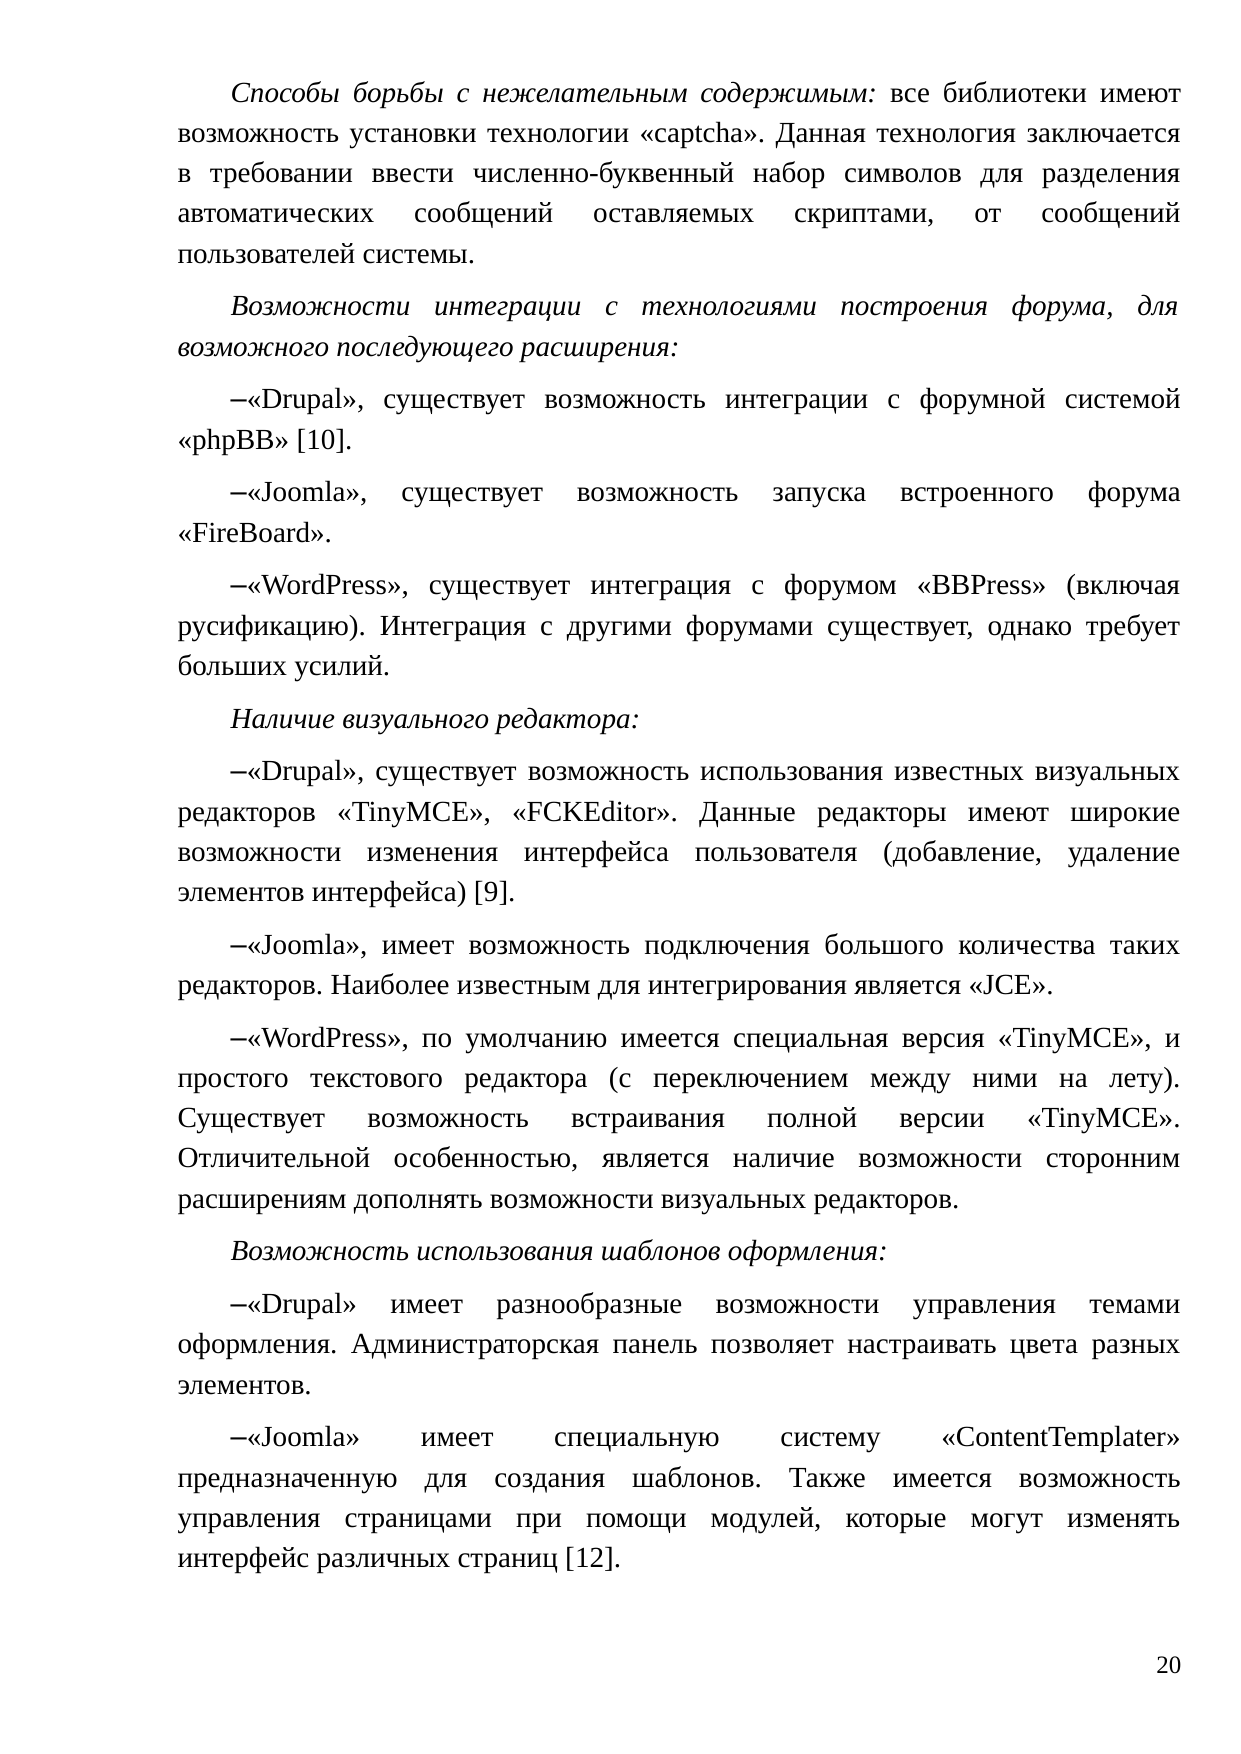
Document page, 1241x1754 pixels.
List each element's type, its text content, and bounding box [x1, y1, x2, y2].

list «WordPress», существует интеграция с форумом «BBPress» (включая русификацию). Интеграция с другими форумами существует, однако требует больших усилий. [177, 567, 1181, 682]
list «Drupal», существует возможность интеграции с форумной системой «phpBB» [10]. [177, 381, 1181, 455]
text Способы борьбы с нежелательным содержимым: все библиотеки имеют возможность установки технологии «captcha». Данная технология заключается в требовании ввести численно-буквенный набор символов для разделения автоматических сообщений оставляемых скриптами, от сообщений пользователей системы. [177, 75, 1181, 269]
list «Joomla» имеет специальную систему «ContentTemplater» предназначенную для создания шаблонов. Также имеется возможность управления страницами при помощи модулей, которые могут изменять интерфейс различных страниц [12]. [177, 1419, 1181, 1574]
list «Drupal» имеет разнообразные возможности управления темами оформления. Администраторская панель позволяет настраивать цвета разных элементов. [177, 1286, 1181, 1400]
list «WordPress», по умолчанию имеется специальная версия «TinyMCE», и простого текстового редактора (с переключением между ними на лету). Существует возможность встраивания полной версии «TinyMCE». Отличительной особенностью, является наличие возможности сторонним расширениям дополнять возможности визуальных редакторов. [177, 1020, 1181, 1214]
text Наличие визуального редактора: [177, 701, 1181, 734]
text Возможность использования шаблонов оформления: [177, 1233, 1181, 1267]
list «Drupal», существует возможность использования известных визуальных редакторов «TinyMCE», «FCKEditor». Данные редакторы имеют широкие возможности изменения интерфейса пользователя (добавление, удаление элементов интерфейса) [9]. [177, 753, 1181, 908]
text Возможности интеграции с технологиями построения форума, для возможного последующего расширения: [177, 288, 1181, 362]
list «Joomla», имеет возможность подключения большого количества таких редакторов. Наиболее известным для интегрирования является «JCE». [177, 927, 1181, 1001]
list «Joomla», существует возможность запуска встроенного форума «FireBoard». [177, 474, 1181, 548]
